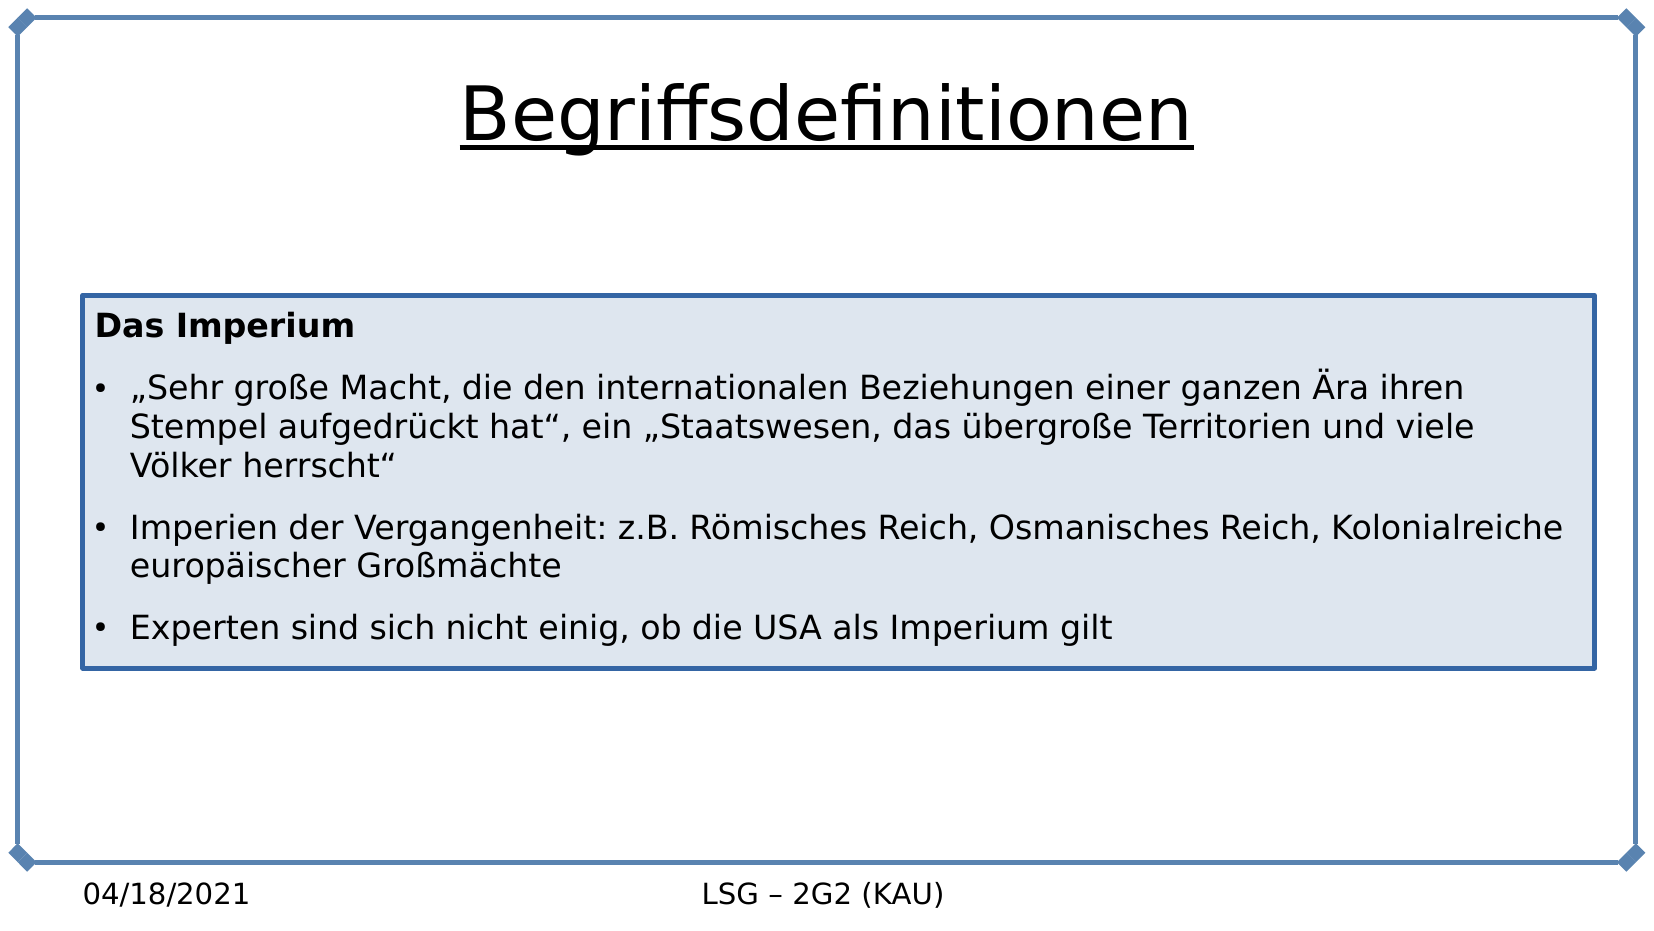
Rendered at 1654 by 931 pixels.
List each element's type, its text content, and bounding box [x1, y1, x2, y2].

title Begriffsdefinitionen [82, 37, 1571, 193]
list Das Imperium „Sehr große Macht, die den internationalen Beziehungen einer ganzen Ära ihren Stempel aufgedrückt hat“, ein „Staatswesen, das übergroße Territorien und viele Völker herrscht“ Imperien der Vergangenheit: z.B. Römisches Reich, Osmanisches Reich, Kolonialreiche europäischer Großmächte Experten sind sich nicht einig, ob die USA als Imperium gilt [82, 295, 1595, 669]
